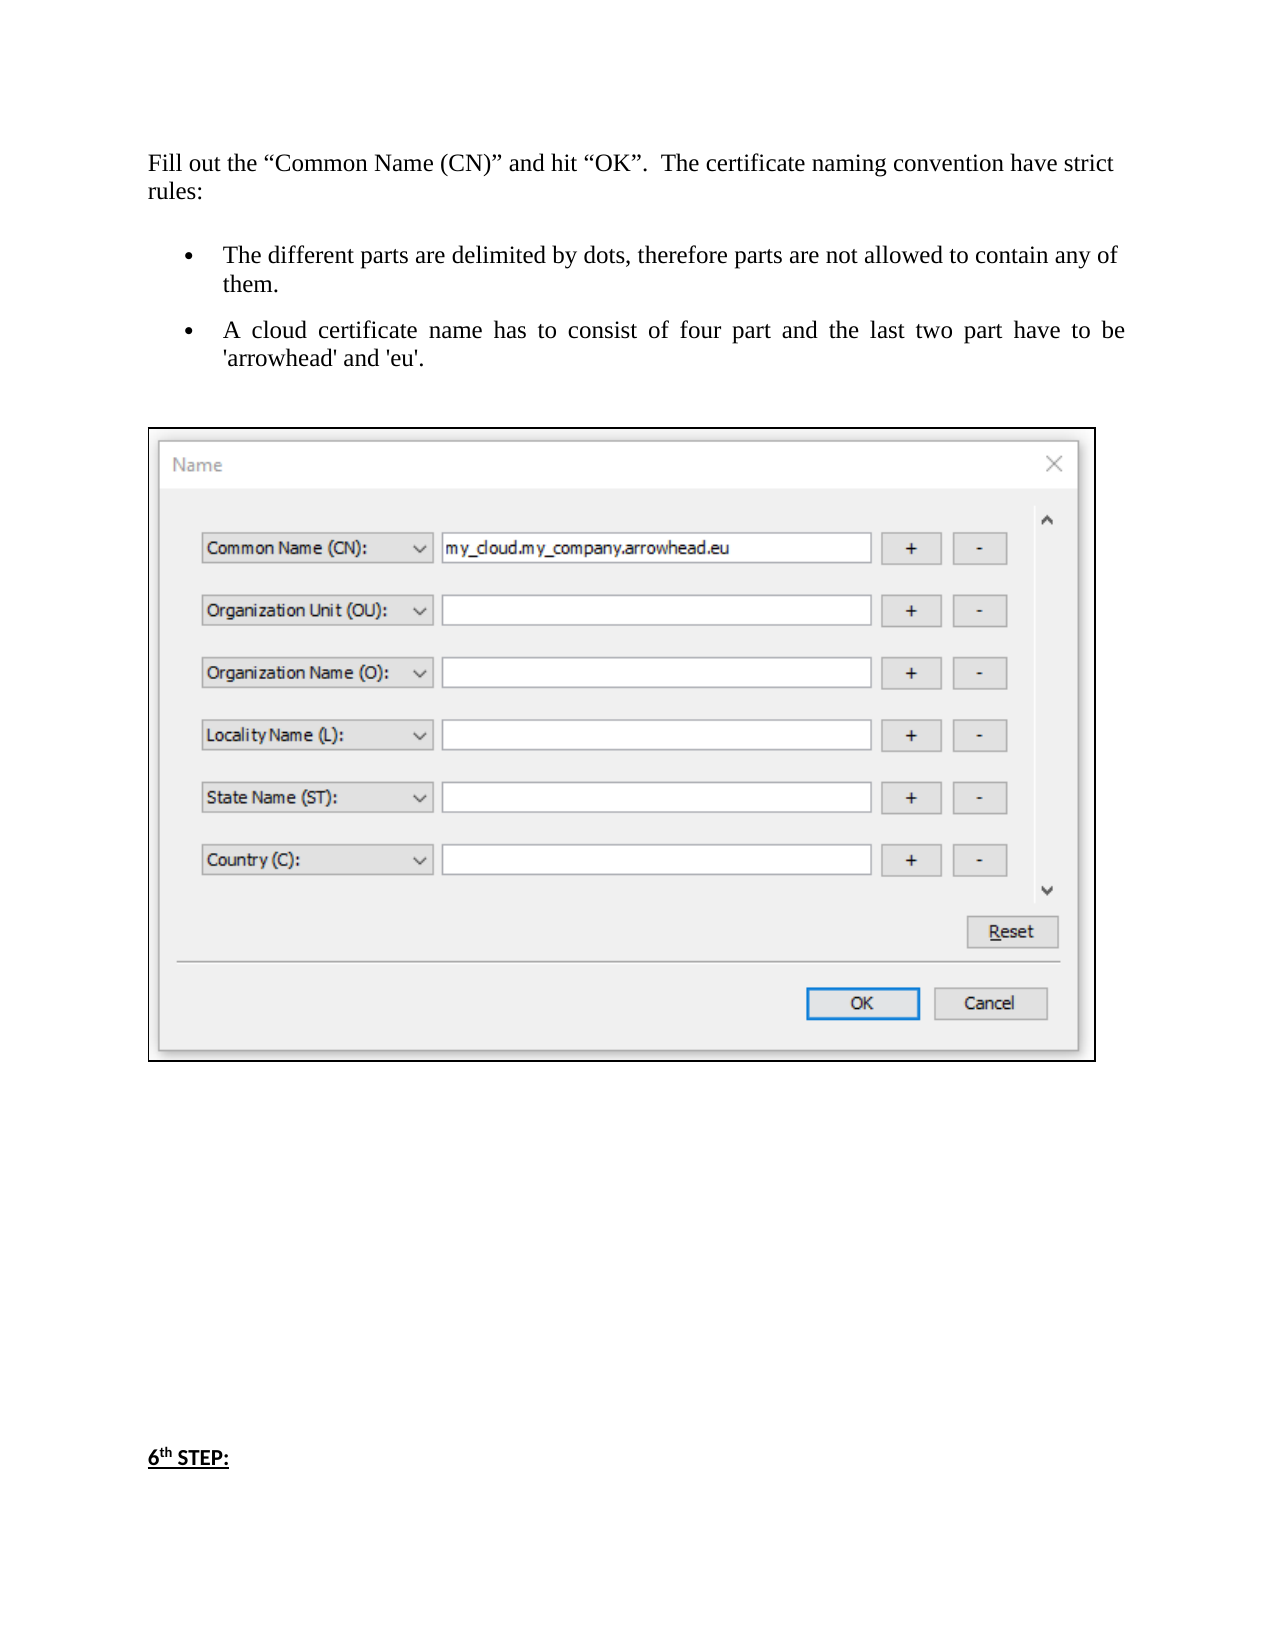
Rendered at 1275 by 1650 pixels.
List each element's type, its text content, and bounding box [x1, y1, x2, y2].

text 6th STEP: [148, 1443, 1127, 1471]
list The different parts are delimited by dots, therefore parts are not allowed to contain any of them. [185, 241, 1127, 298]
list A cloud certificate name has to consist of four part and the last two part have to be 'arrowhead' and 'eu'. [185, 315, 1127, 372]
text Fill out the “Common Name (CN)” and hit “OK”. The certificate naming convention have strict rules: [148, 148, 1127, 205]
